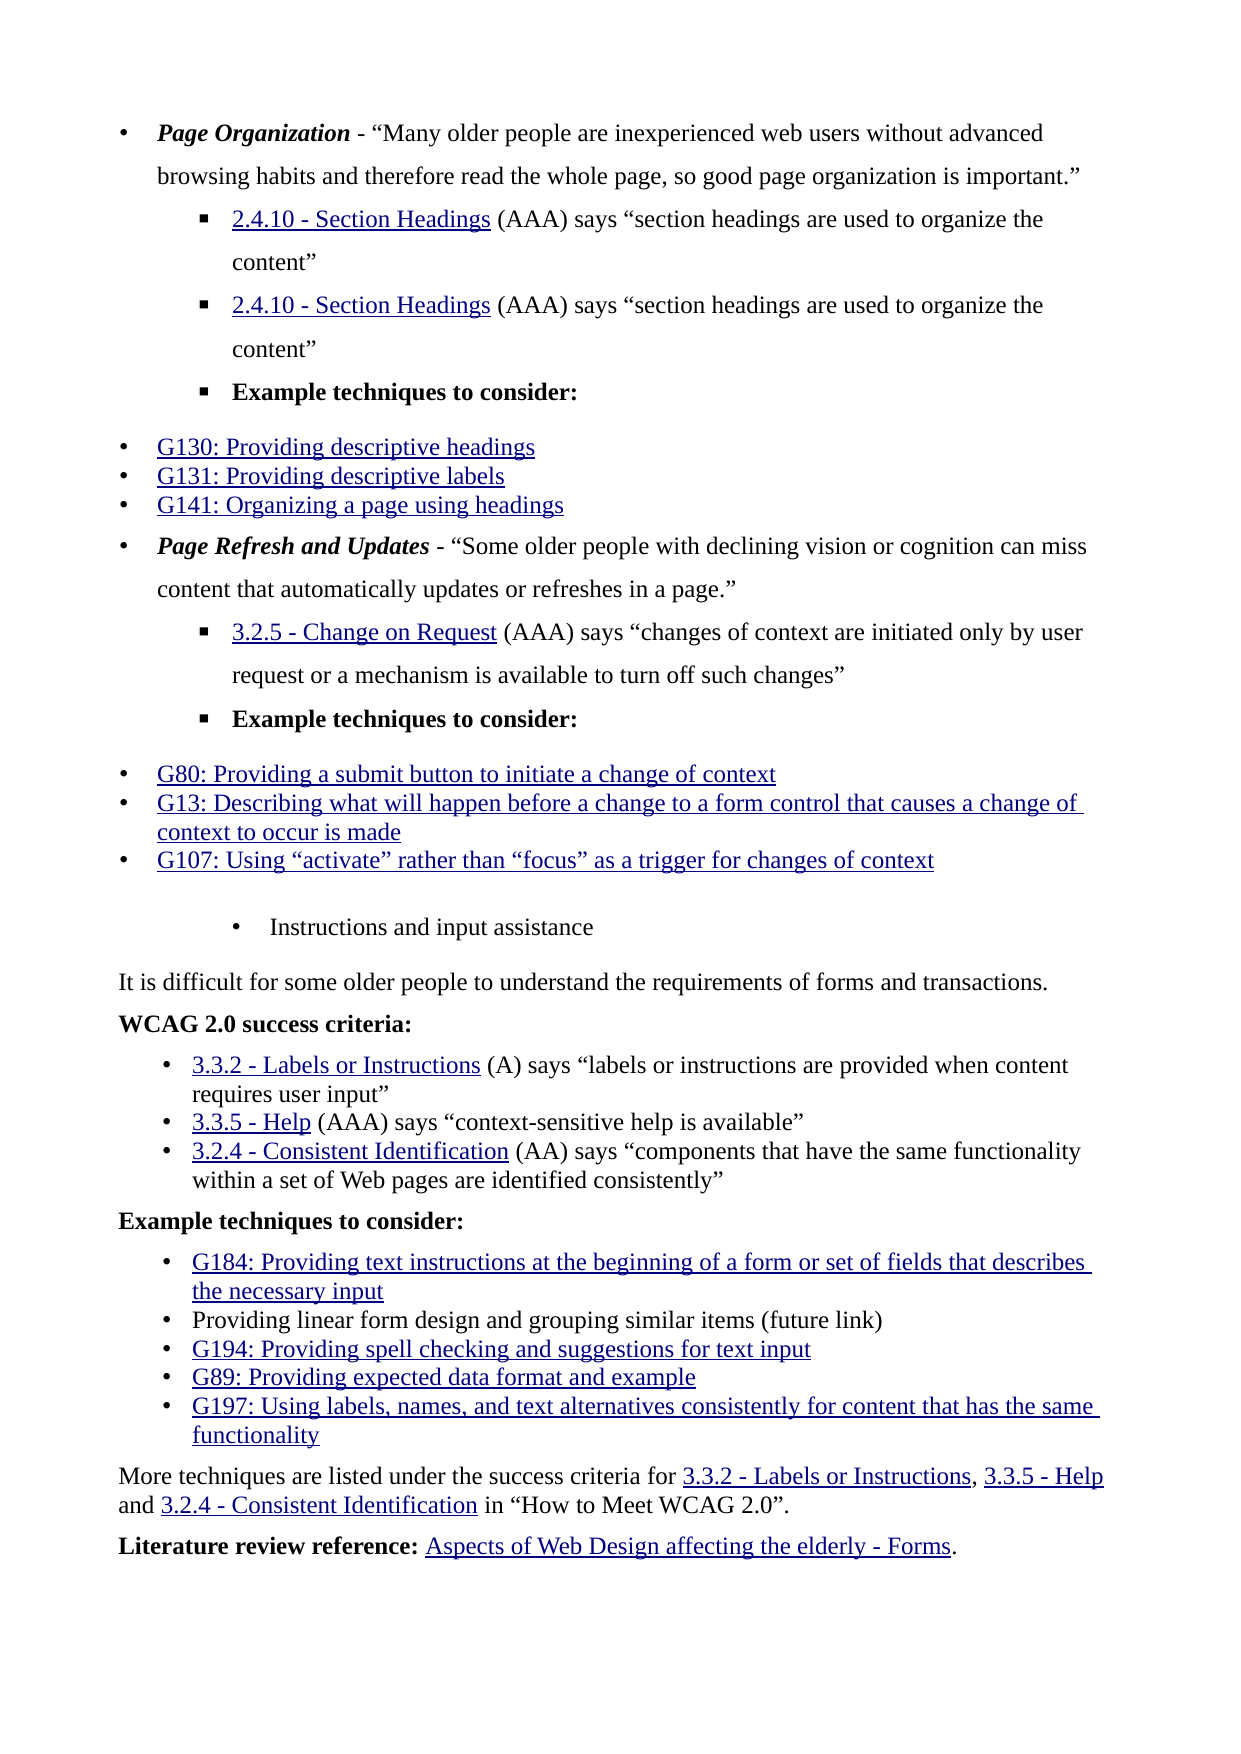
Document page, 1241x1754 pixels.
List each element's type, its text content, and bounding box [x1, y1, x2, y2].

text Example techniques to consider: [118, 1206, 1122, 1235]
text It is difficult for some older people to understand the requirements of forms and transactions. [118, 967, 1122, 996]
text Literature review reference: Aspects of Web Design affecting the elderly - Forms. [118, 1531, 1122, 1560]
list G89: Providing expected data format and example [162, 1362, 1122, 1391]
list 3.3.5 - Help (AAA) says “context-sensitive help is available” [162, 1107, 1122, 1136]
list G184: Providing text instructions at the beginning of a form or set of fields that describes the necessary input [162, 1247, 1122, 1305]
list Example techniques to consider: [194, 704, 1122, 732]
list 2.4.10 - Section Headings (AAA) says “section headings are used to organize the content” [194, 204, 1122, 276]
text More techniques are listed under the success criteria for 3.3.2 - Labels or Instructions, 3.3.5 - Help and 3.2.4 - Consistent Identification in “How to Meet WCAG 2.0”. [118, 1461, 1122, 1519]
list G131: Providing descriptive labels [119, 461, 1122, 490]
list G130: Providing descriptive headings [119, 432, 1122, 461]
list G13: Describing what will happen before a change to a form control that causes a change of context to occur is made [119, 788, 1122, 846]
list 3.2.4 - Consistent Identification (AA) says “components that have the same functionality within a set of Web pages are identified consistently” [162, 1136, 1122, 1194]
list Page Refresh and Updates - “Some older people with declining vision or cognition can miss content that automatically updates or refreshes in a page.” [119, 531, 1122, 603]
subtitle Instructions and input assistance [232, 912, 1122, 941]
list 3.3.2 - Labels or Instructions (A) says “labels or instructions are provided when content requires user input” [162, 1050, 1122, 1107]
list G141: Organizing a page using headings [119, 490, 1122, 519]
list Page Organization - “Many older people are inexperienced web users without advanced browsing habits and therefore read the whole page, so good page organization is important.” [119, 118, 1122, 190]
list G107: Using “activate” rather than “focus” as a trigger for changes of context [119, 846, 1122, 874]
list Example techniques to consider: [194, 377, 1122, 406]
list Providing linear form design and grouping similar items (future link) [162, 1305, 1122, 1334]
list 3.2.5 - Change on Request (AAA) says “changes of context are initiated only by user request or a mechanism is available to turn off such changes” [194, 617, 1122, 689]
text WCAG 2.0 success criteria: [118, 1009, 1122, 1037]
list G194: Providing spell checking and suggestions for text input [162, 1334, 1122, 1362]
list 2.4.10 - Section Headings (AAA) says “section headings are used to organize the content” [194, 291, 1122, 362]
list G80: Providing a submit button to initiate a change of context [119, 759, 1122, 788]
list G197: Using labels, names, and text alternatives consistently for content that has the same functionality [162, 1391, 1122, 1449]
